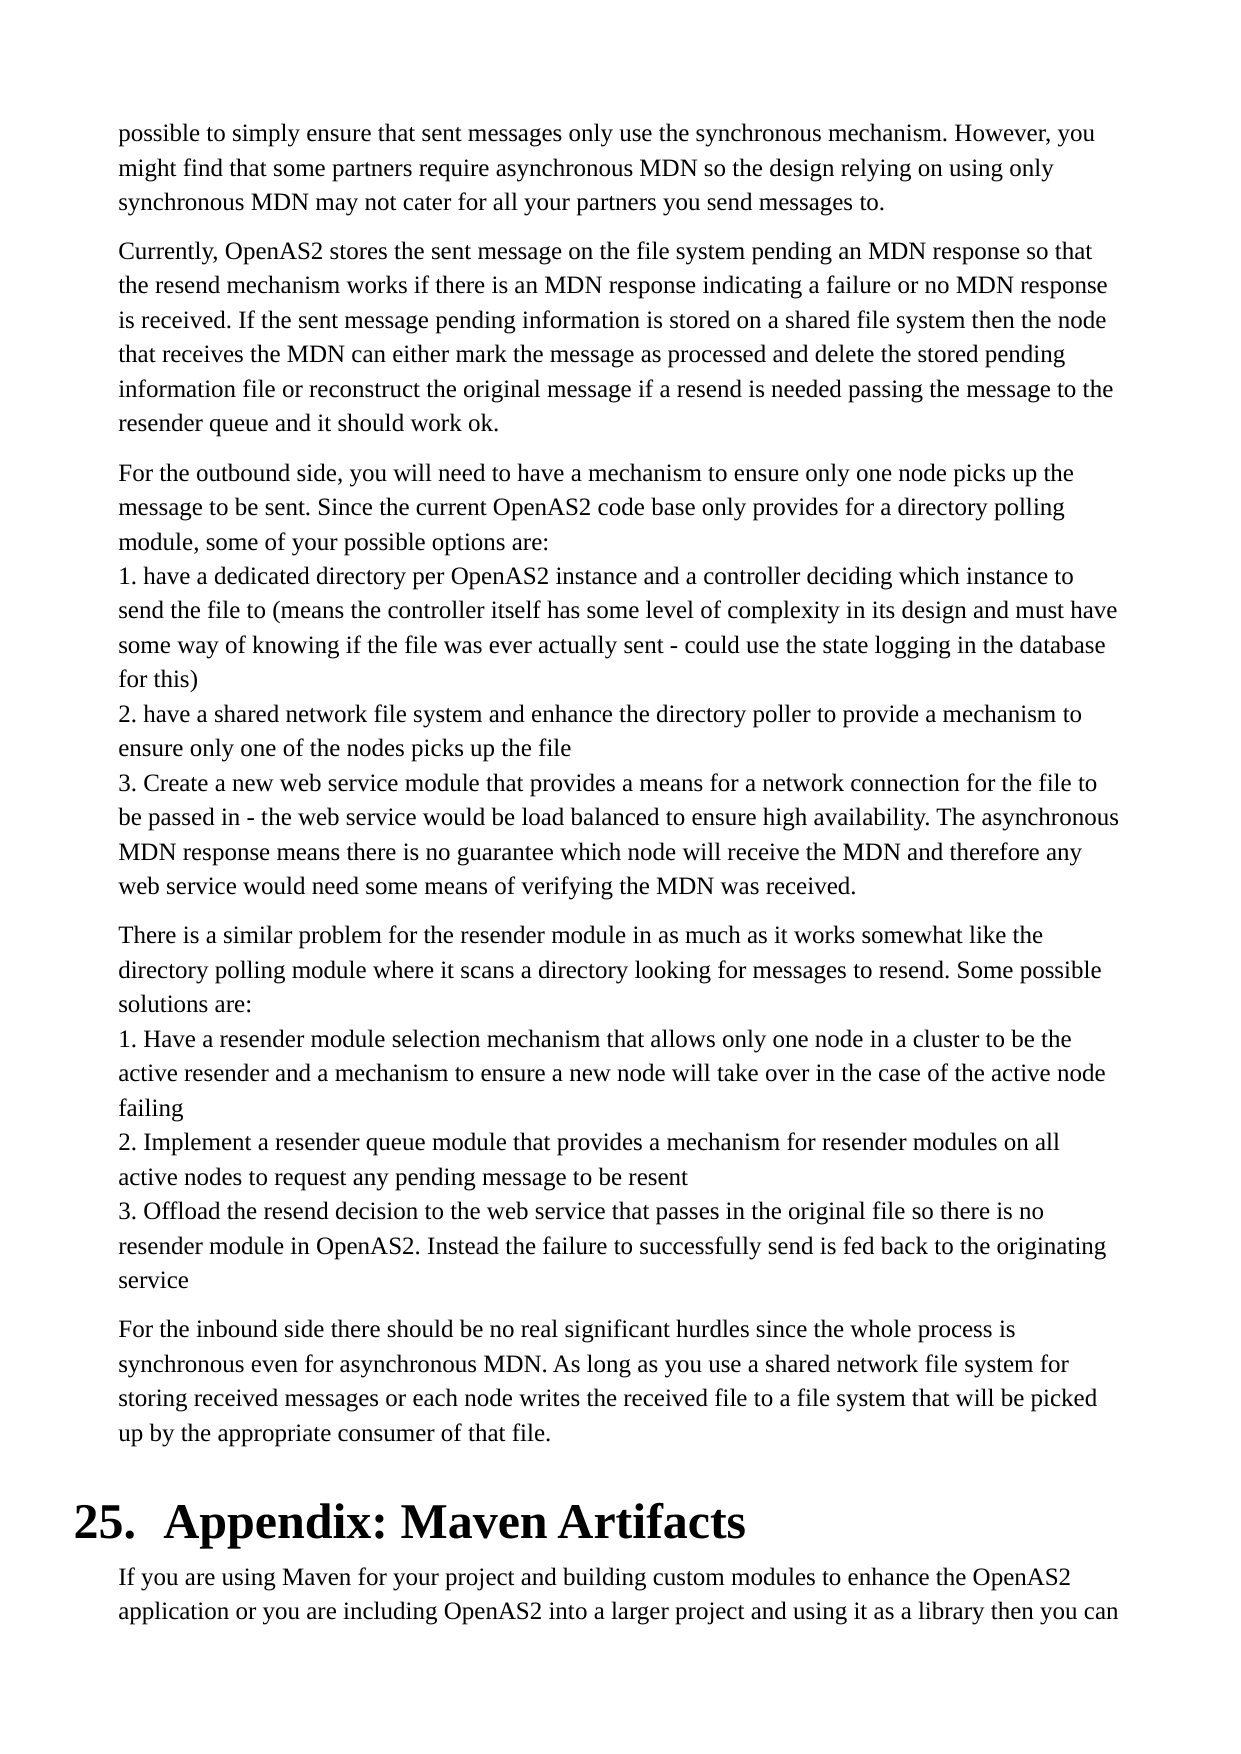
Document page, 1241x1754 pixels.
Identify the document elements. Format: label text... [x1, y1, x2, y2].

text possible to simply ensure that sent messages only use the synchronous mechanism. However, you might find that some partners require asynchronous MDN so the design relying on using only synchronous MDN may not cater for all your partners you send messages to. [118, 118, 1122, 216]
text Currently, OpenAS2 stores the sent message on the file system pending an MDN response so that the resend mechanism works if there is an MDN response indicating a failure or no MDN response is received. If the sent message pending information is stored on a shared file system then the node that receives the MDN can either mark the message as processed and delete the stored pending information file or reconstruct the original message if a resend is needed passing the message to the resender queue and it should work ok. [118, 236, 1122, 437]
text For the inbound side there should be no real significant hurdles since the whole process is synchronous even for asynchronous MDN. As long as you use a shared network file system for storing received messages or each node writes the received file to a file system that will be picked up by the appropriate consumer of that file. [118, 1314, 1122, 1446]
text For the outbound side, you will need to have a mechanism to ensure only one node picks up the message to be sent. Since the current OpenAS2 code base only provides for a directory polling module, some of your possible options are: 1. have a dedicated directory per OpenAS2 instance and a controller deciding which instance to send the file to (means the controller itself has some level of complexity in its design and must have some way of knowing if the file was ever actually sent - could use the state logging in the database for this) 2. have a shared network file system and enhance the directory poller to provide a mechanism to ensure only one of the nodes picks up the file 3. Create a new web service module that provides a means for a network connection for the file to be passed in - the web service would be load balanced to ensure high availability. The asynchronous MDN response means there is no guarantee which node will receive the MDN and therefore any web service would need some means of verifying the MDN was received. [118, 458, 1122, 900]
text There is a similar problem for the resender module in as much as it works somewhat like the directory polling module where it scans a directory looking for messages to resend. Some possible solutions are: 1. Have a resender module selection mechanism that allows only one node in a cluster to be the active resender and a mechanism to ensure a new node will take over in the case of the active node failing 2. Implement a resender queue module that provides a mechanism for resender modules on all active nodes to request any pending message to be resent 3. Offload the resend decision to the web service that passes in the original file so there is no resender module in OpenAS2. Instead the failure to successfully send is fed back to the originating service [118, 920, 1122, 1294]
text If you are using Maven for your project and building custom modules to enhance the OpenAS2 application or you are including OpenAS2 into a larger project and using it as a library then you can [118, 1562, 1122, 1625]
subtitle Appendix: Maven Artifacts [73, 1492, 1122, 1549]
